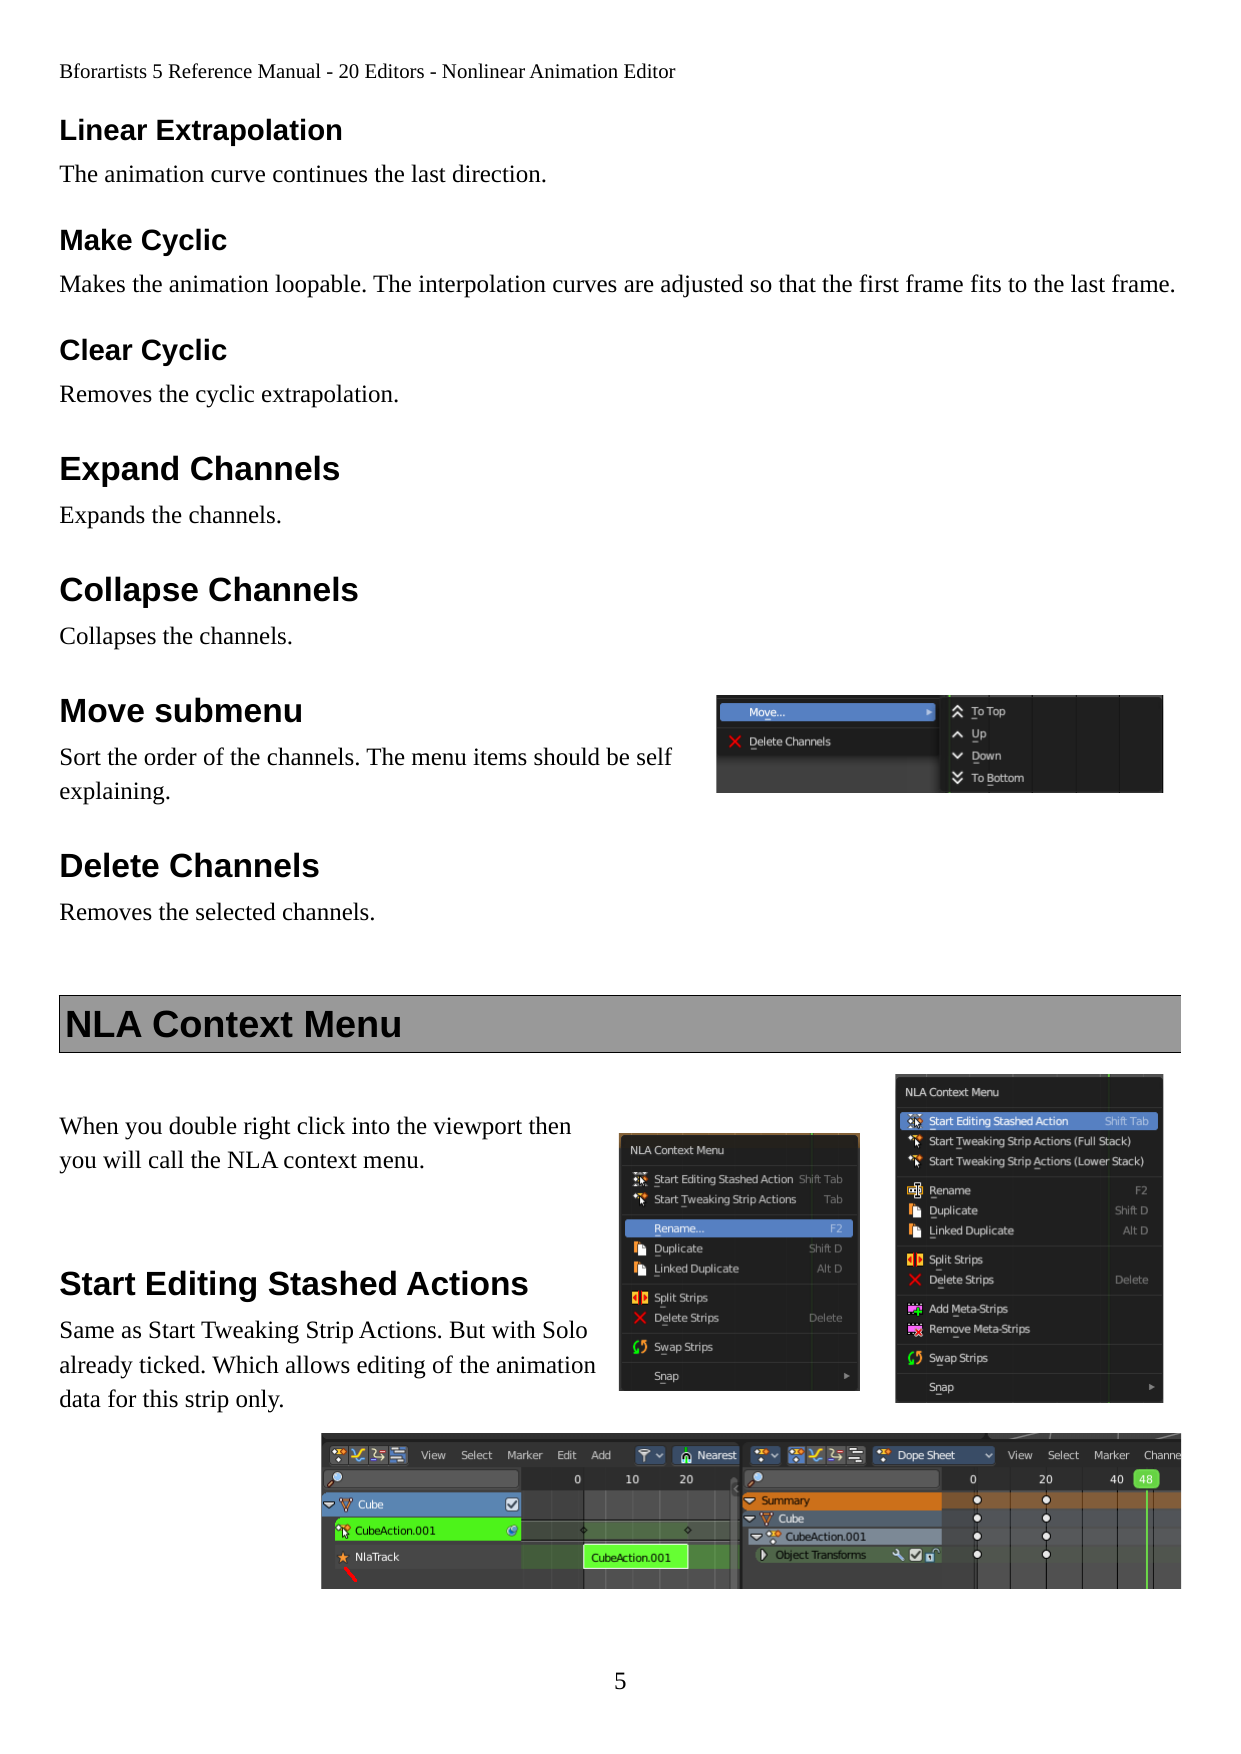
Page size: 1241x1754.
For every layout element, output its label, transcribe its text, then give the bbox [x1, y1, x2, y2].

subtitle [1164, 1264, 1181, 1303]
subtitle Make Cyclic [59, 222, 1181, 256]
picture [321, 1433, 1182, 1589]
text Sort the order of the channels. The menu items should be self explaining. [59, 742, 1181, 805]
text Makes the animation loopable. The interpolation curves are adjusted so that the first frame fits to the last frame. [59, 269, 1181, 297]
text Removes the cyclic extrapolation. [59, 379, 1181, 407]
subtitle Linear Extrapolation [59, 113, 1181, 146]
subtitle Start Editing Stashed Actions [59, 1264, 618, 1303]
text Expands the channels. [59, 500, 1181, 528]
text Collapses the channels. [59, 621, 1181, 649]
subtitle [860, 1264, 895, 1303]
text When you double right click into the viewport then you will call the NLA context menu. [59, 1111, 895, 1174]
picture [895, 1074, 1164, 1403]
subtitle Expand Channels [59, 448, 1181, 487]
picture [716, 695, 1164, 793]
picture [618, 1133, 860, 1391]
text Same as Start Tweaking Strip Actions. But with Solo already ticked. Which allows editing of the animation data for this strip only. [59, 1315, 1181, 1413]
text Removes the selected channels. [59, 897, 1181, 926]
subtitle Delete Channels [59, 846, 1181, 885]
subtitle Move submenu [59, 691, 1181, 729]
text The animation curve continues the last direction. [59, 159, 1181, 188]
subtitle Collapse Channels [59, 569, 1181, 608]
table_header NLA Context Menu [60, 996, 1181, 1052]
subtitle Clear Cyclic [59, 332, 1181, 366]
